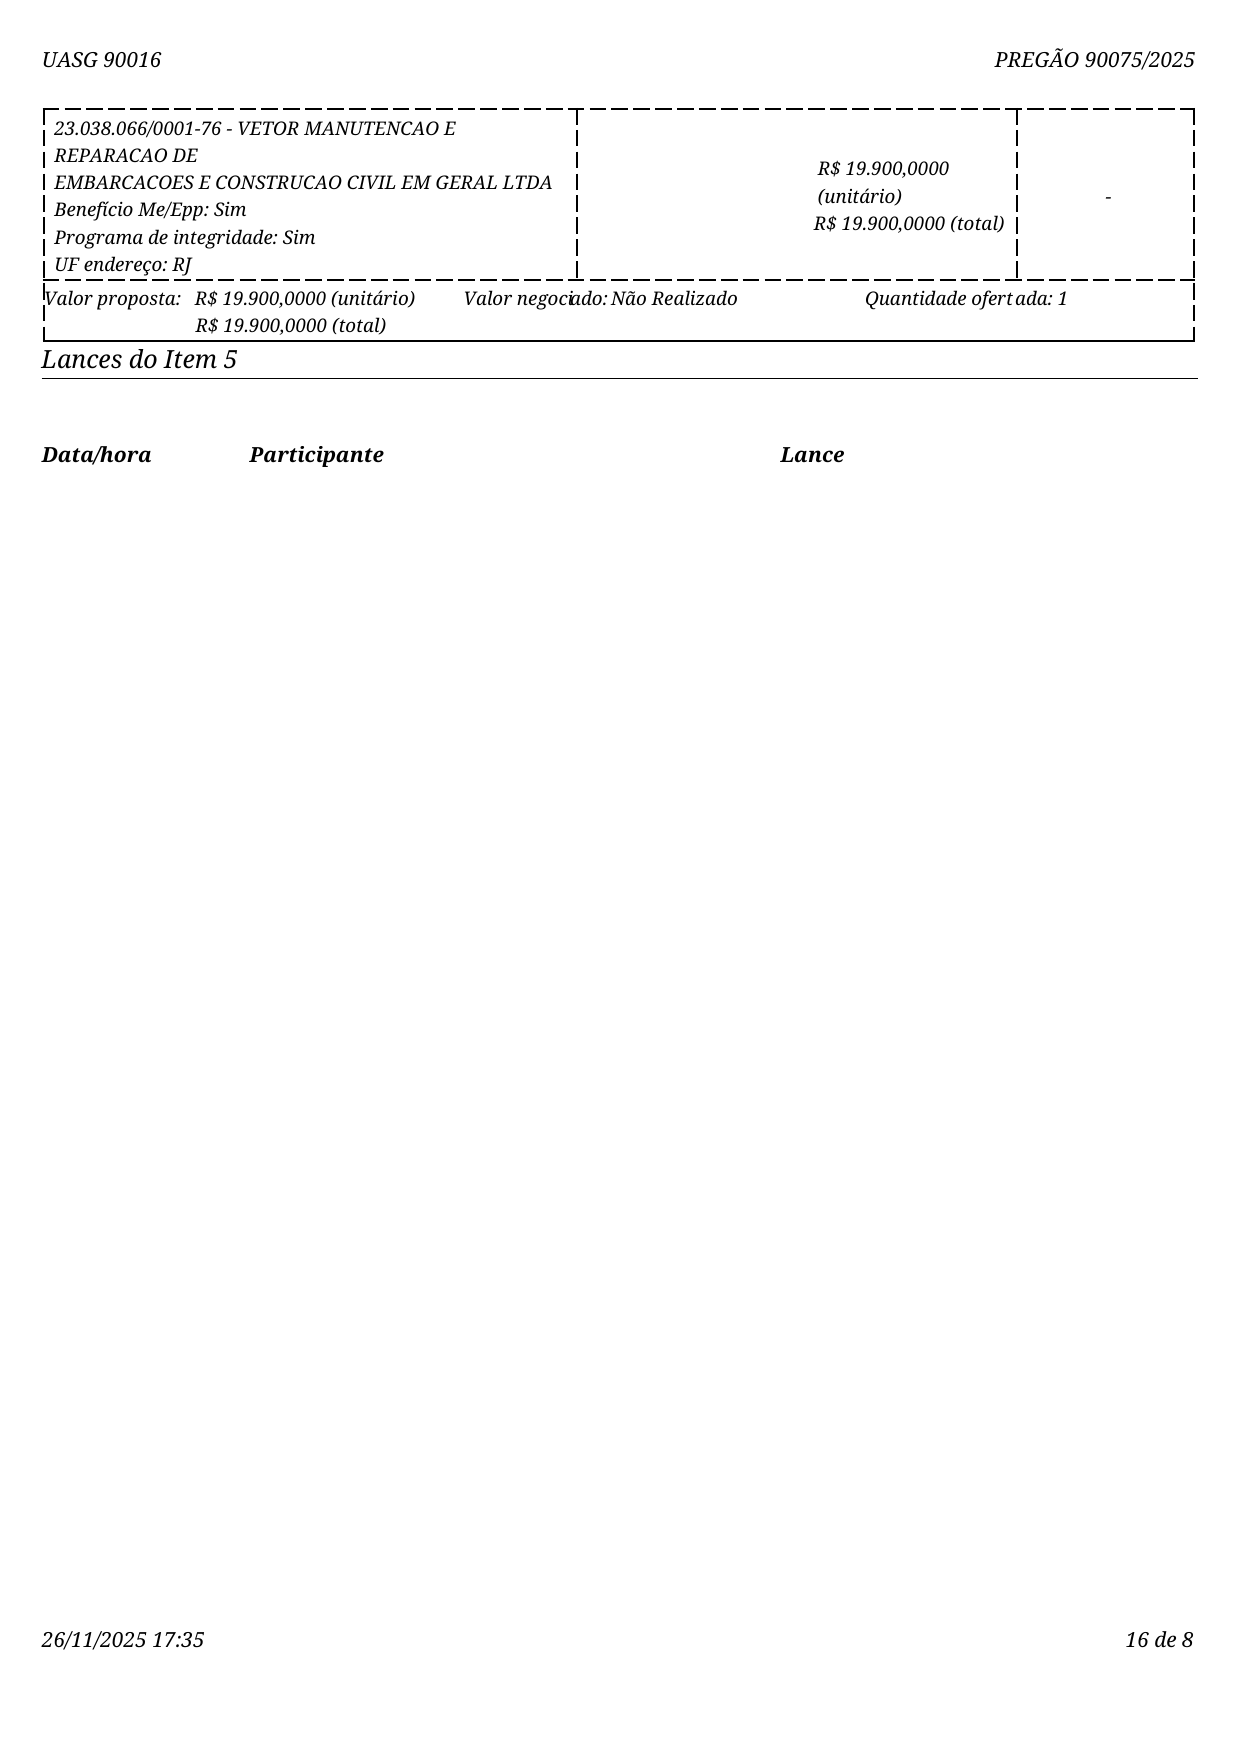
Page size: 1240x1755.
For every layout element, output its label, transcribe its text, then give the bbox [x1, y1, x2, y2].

table_cell Valor proposta: R$ 19.900,0000 (unitário) Valor negoci R$ 19.900,0000 (total) [44, 279, 577, 340]
table_cell 23.038.066/0001-76 - VETOR MANUTENCAO E REPARACAO DE EMBARCACOES E CONSTRUCAO CIVIL EM GERAL LTDA Benefício Me/Epp: Sim Programa de integridade: Sim UF endereço: RJ [44, 108, 577, 278]
table_cell ada: 1 [1017, 279, 1101, 340]
text Data/hora Participante Lance [42, 440, 1143, 468]
table_cell Quantidade ofert [788, 279, 1017, 340]
subtitle Lances do Item 5 [41, 342, 1143, 376]
table_cell - [1101, 108, 1194, 278]
table_cell [1101, 279, 1194, 340]
table_cell R$ 19.900,0000 (unitário) R$ 19.900,0000 (total) [788, 108, 1017, 278]
table_cell [577, 108, 787, 278]
table_cell [1017, 108, 1101, 278]
table_cell ado: Não Realizado [577, 279, 787, 340]
